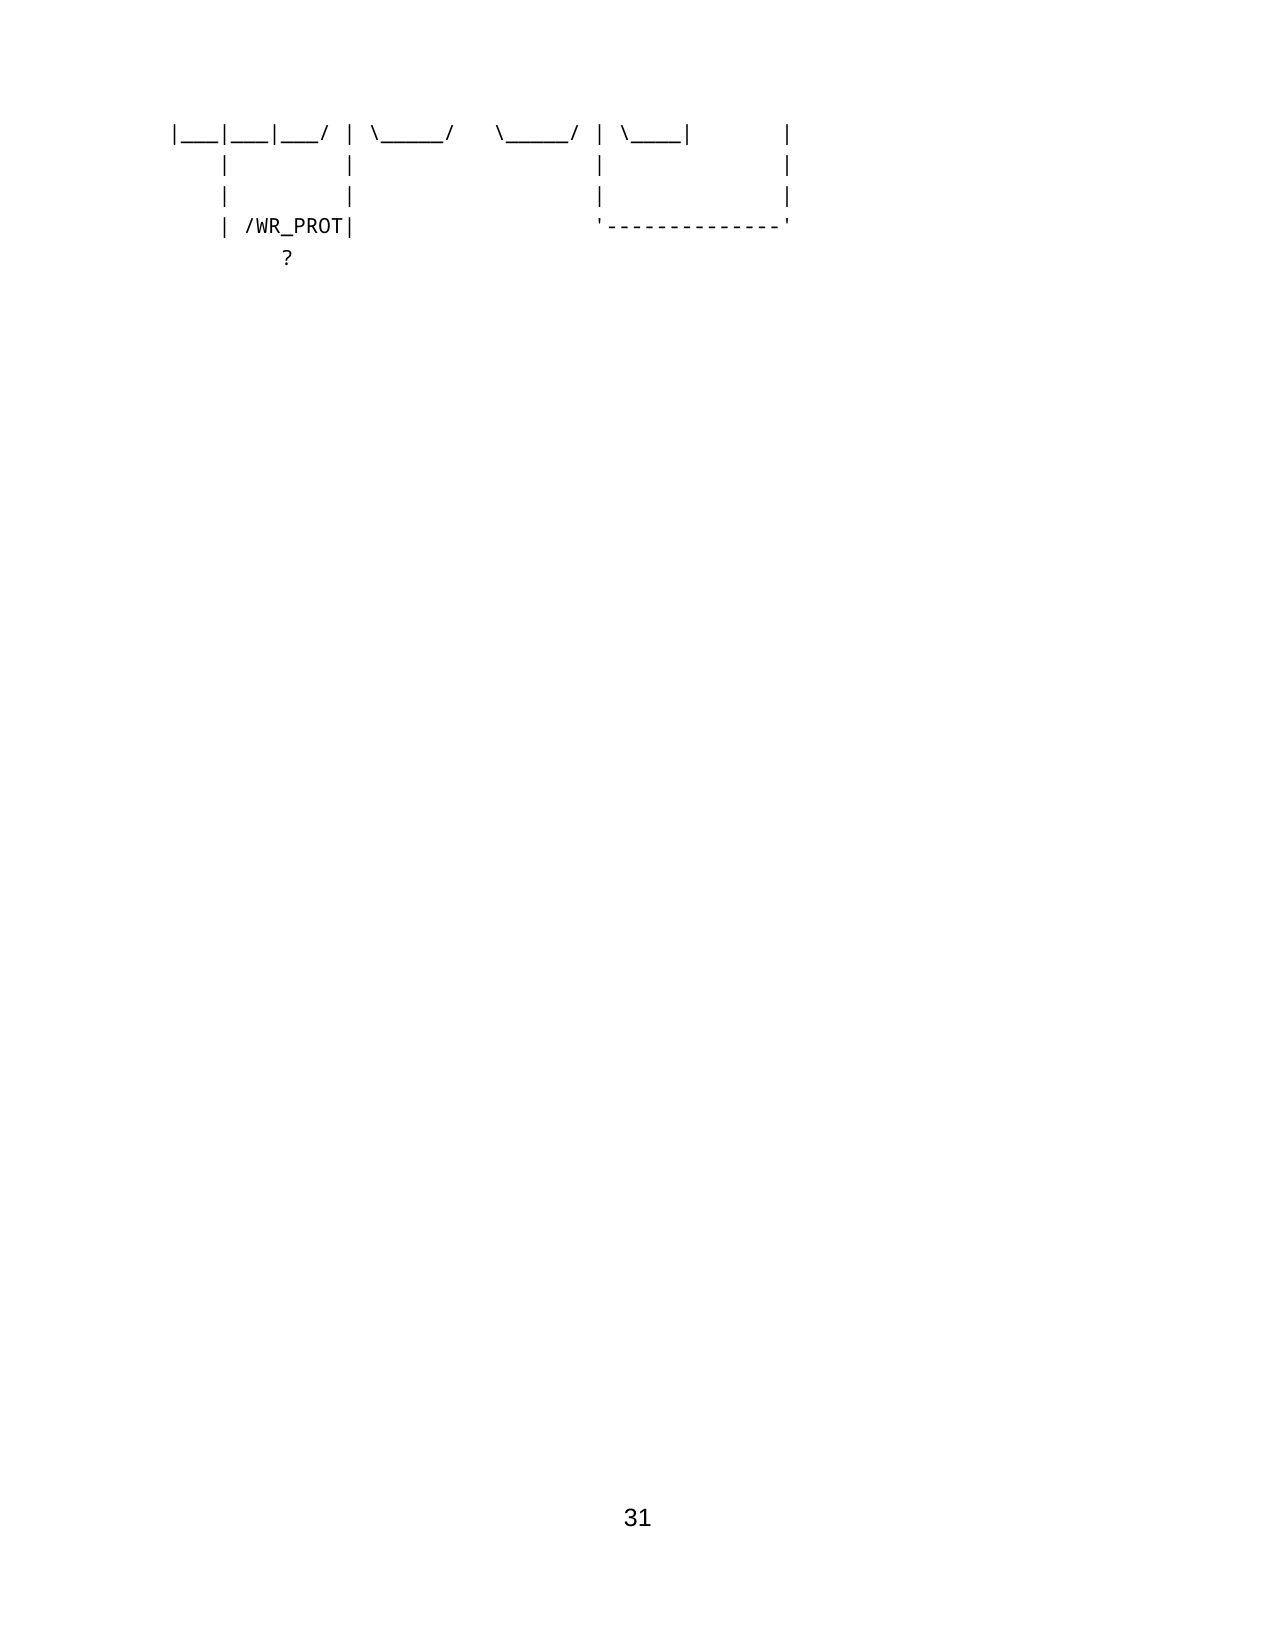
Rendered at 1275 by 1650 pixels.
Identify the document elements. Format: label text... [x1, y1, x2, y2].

text |___|___|___/ | \_____/ \_____/ | \____| | [118, 118, 1157, 147]
text | | | | [118, 180, 1157, 209]
text | /WR_PROT| '--------------' [118, 212, 1157, 240]
text | | | | [118, 149, 1157, 178]
text ? [118, 243, 1157, 271]
